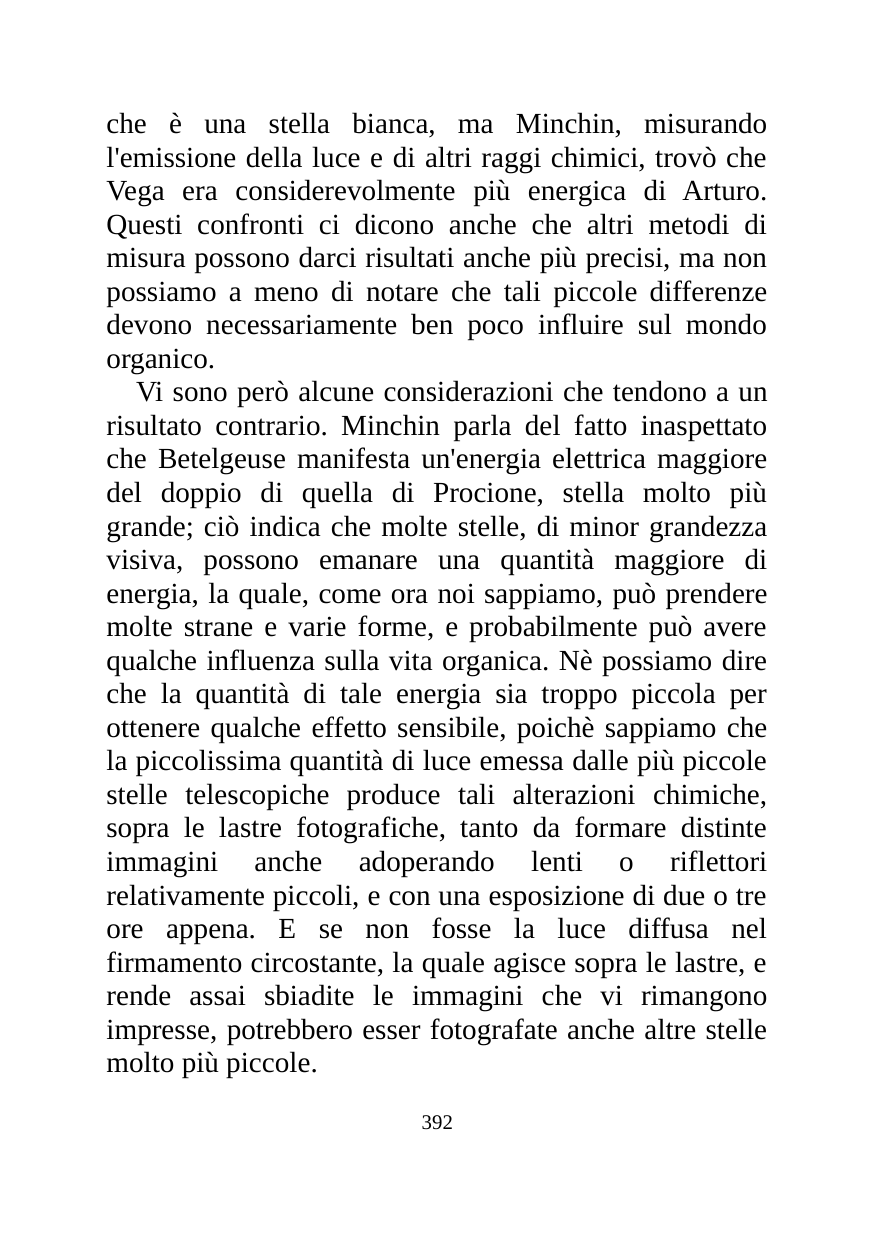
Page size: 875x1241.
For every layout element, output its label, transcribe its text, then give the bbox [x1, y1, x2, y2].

text che è una stella bianca, ma Minchin, misurando l'emissione della luce e di altri raggi chimici, trovò che Vega era considerevolmente più energica di Arturo. Questi confronti ci dicono anche che altri metodi di misura possono darci risultati anche più precisi, ma non possiamo a meno di notare che tali piccole differenze devono necessariamente ben poco influire sul mondo organico. [106, 106, 768, 374]
text Vi sono però alcune considerazioni che tendono a un risultato contrario. Minchin parla del fatto inaspettato che Betelgeuse manifesta un'energia elettrica maggiore del doppio di quella di Procione, stella molto più grande; ciò indica che molte stelle, di minor grandezza visiva, possono emanare una quantità maggiore di energia, la quale, come ora noi sappiamo, può prendere molte strane e varie forme, e probabilmente può avere qualche influenza sulla vita organica. Nè possiamo dire che la quantità di tale energia sia troppo piccola per ottenere qualche effetto sensibile, poichè sappiamo che la piccolissima quantità di luce emessa dalle più piccole stelle telescopiche produce tali alterazioni chimiche, sopra le lastre fotografiche, tanto da formare distinte immagini anche adoperando lenti o riflettori relativamente piccoli, e con una esposizione di due o tre ore appena. E se non fosse la luce diffusa nel firmamento circostante, la quale agisce sopra le lastre, e rende assai sbiadite le immagini che vi rimangono impresse, potrebbero esser fotografate anche altre stelle molto più piccole. [106, 374, 768, 1079]
